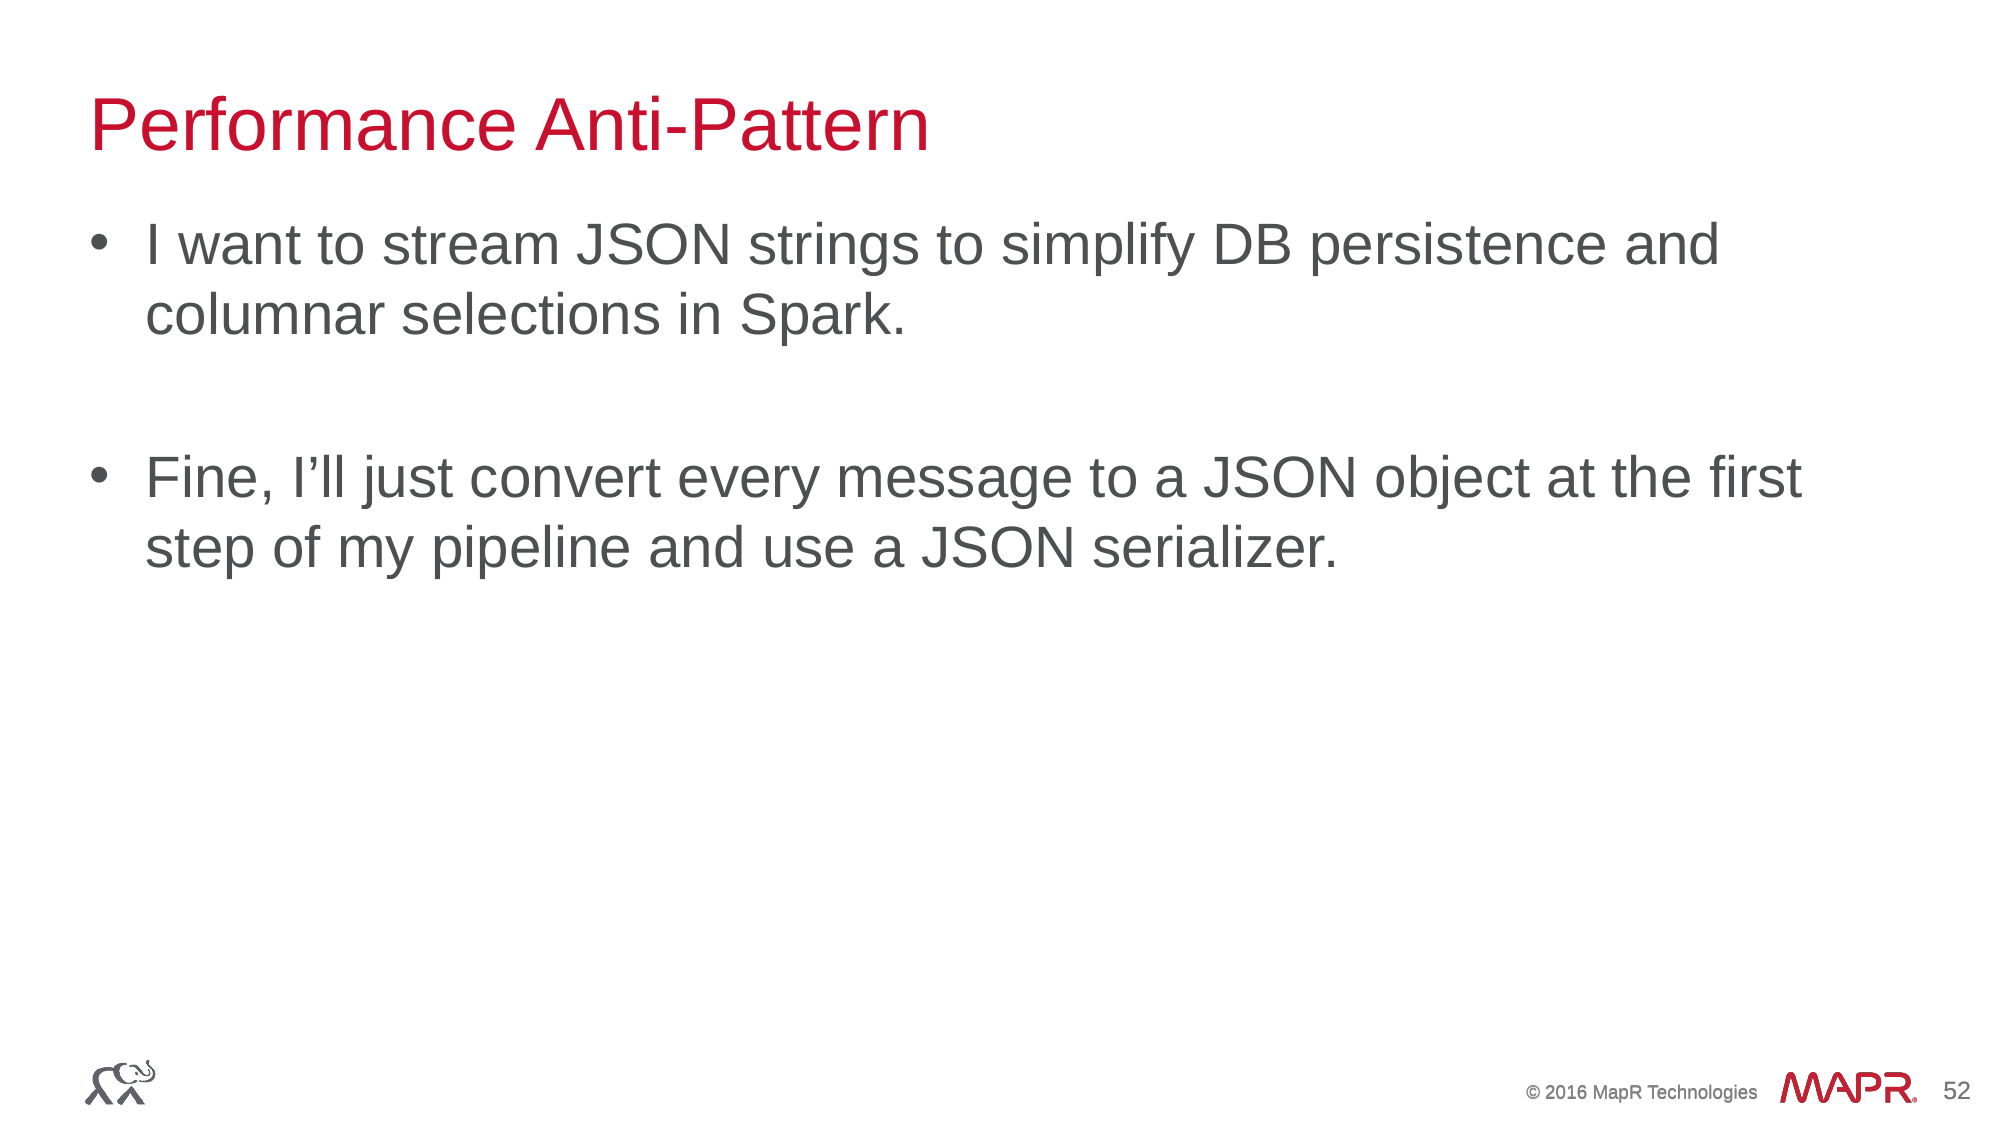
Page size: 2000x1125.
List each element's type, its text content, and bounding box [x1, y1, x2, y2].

title Performance Anti-Pattern [69, 45, 1869, 196]
list I want to stream JSON strings to simplify DB persistence and columnar selections in Spark. Fine, I’ll just convert every message to a JSON object at the first step of my pipeline and use a JSON serializer. [69, 196, 1869, 1005]
picture [75, 1038, 167, 1125]
